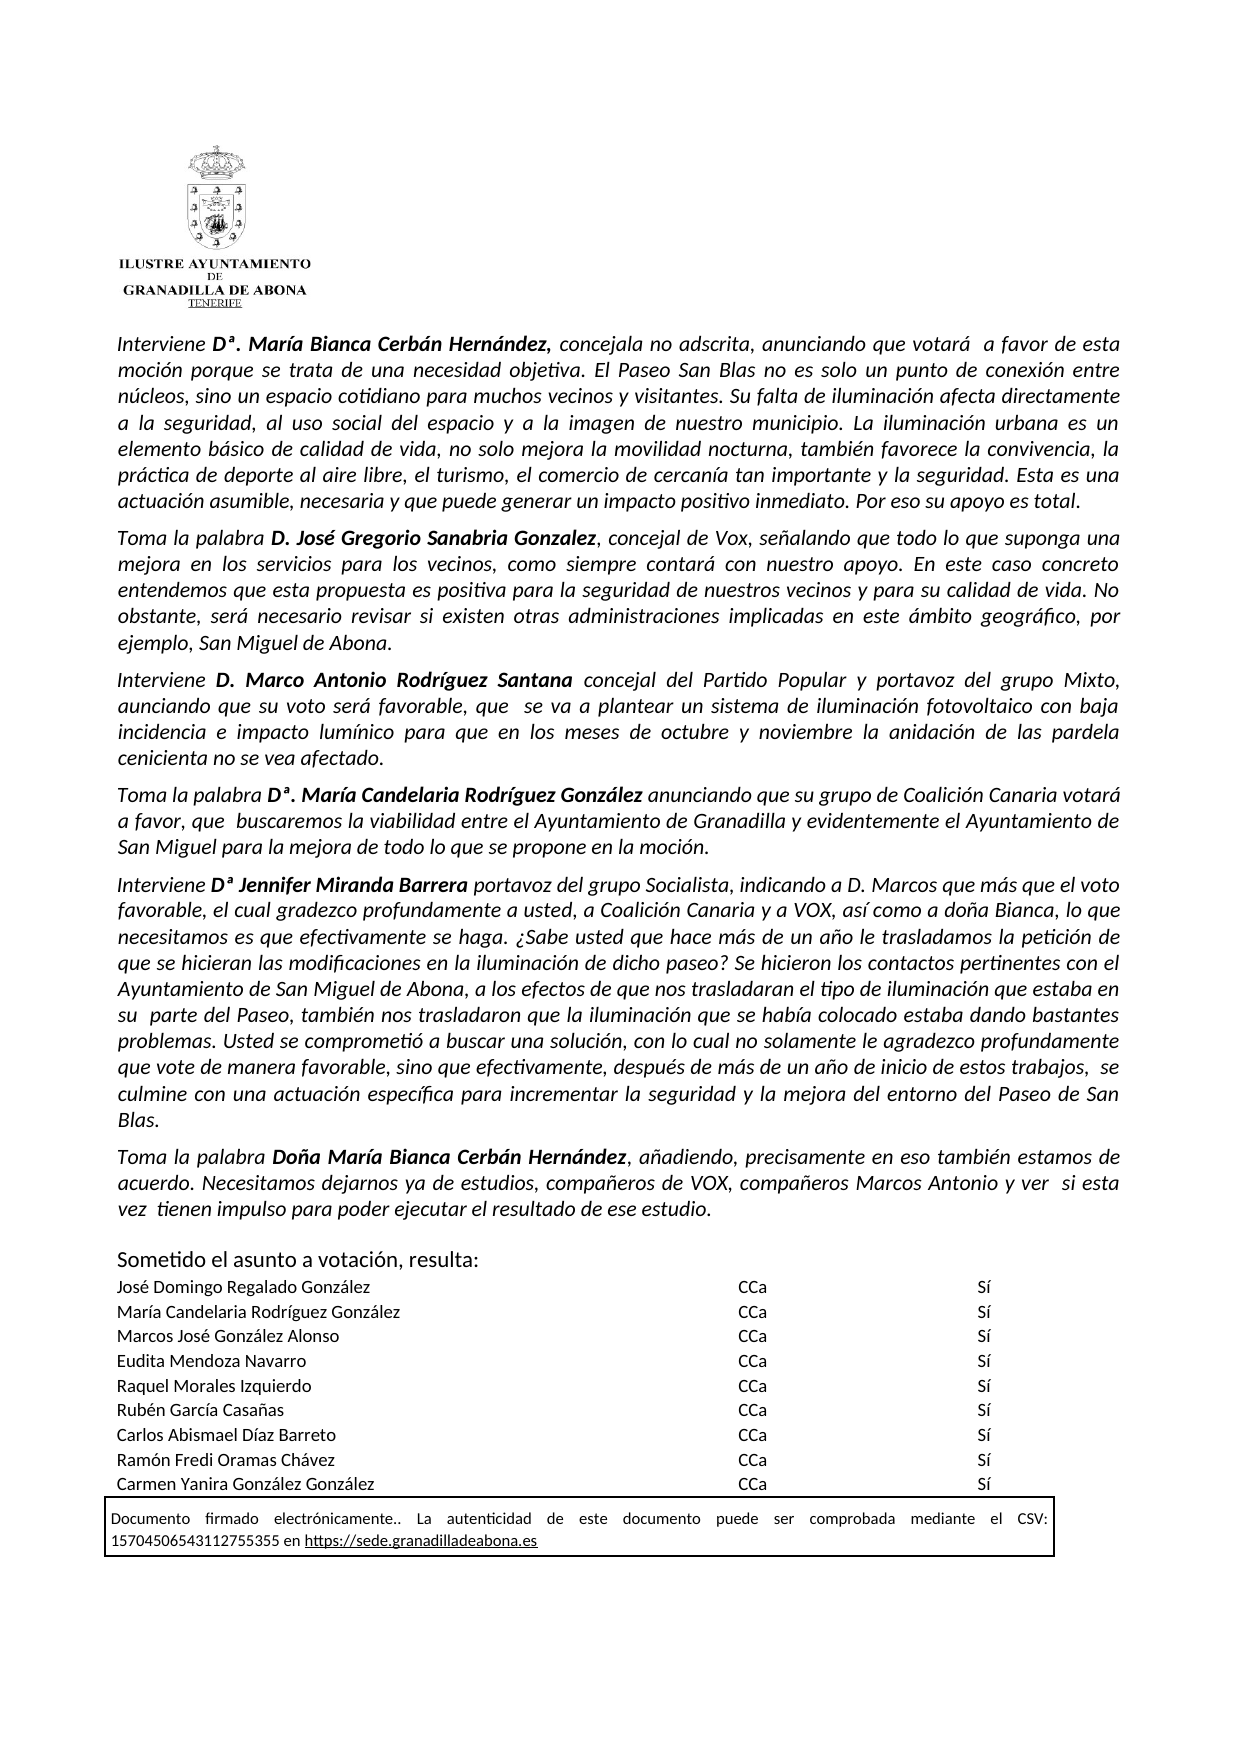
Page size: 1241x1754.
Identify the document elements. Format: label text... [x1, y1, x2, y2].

table_cell CCa [706, 1325, 977, 1349]
table_cell CCa [706, 1448, 977, 1473]
table_cell Sí [978, 1300, 995, 1324]
table_header Sí [978, 1275, 995, 1300]
table_cell Raquel Morales Izquierdo [117, 1374, 706, 1398]
table_cell Sí [978, 1325, 995, 1349]
table_cell Sí [978, 1448, 995, 1473]
table_cell CCa [706, 1423, 977, 1448]
text Interviene Dª Jennifer Miranda Barrera portavoz del grupo Socialista, indicando a D. Marcos que más que el voto favorable, el cual gradezco profundamente a usted, a Coalición Canaria y a VOX, así como a doña Bianca, lo que necesitamos es que efectivamente se haga. ¿Sabe usted que hace más de un año le trasladamos la petición de que se hicieran las modificaciones en la iluminación de dicho paseo? Se hicieron los contactos pertinentes con el Ayuntamiento de San Miguel de Abona, a los efectos de que nos trasladaran el tipo de iluminación que estaba en su parte del Paseo, también nos trasladaron que la iluminación que se había colocado estaba dando bastantes problemas. Usted se comprometió a buscar una solución, con lo cual no solamente le agradezco profundamente que vote de manera favorable, sino que efectivamente, después de más de un año de inicio de estos trabajos, se culmine con una actuación específica para incrementar la seguridad y la mejora del entorno del Paseo de San Blas. [117, 871, 1124, 1132]
text Interviene D. Marco Antonio Rodríguez Santana concejal del Partido Popular y portavoz del grupo Mixto, aunciando que su voto será favorable, que se va a plantear un sistema de iluminación fotovoltaico con baja incidencia e impacto lumínico para que en los meses de octubre y noviembre la anidación de las pardela cenicienta no se vea afectado. [117, 666, 1124, 771]
table_cell CCa [706, 1473, 977, 1496]
table_cell Carmen Yanira González González [117, 1473, 706, 1496]
table_cell CCa [706, 1300, 977, 1324]
table_cell Carlos Abismael Díaz Barreto [117, 1423, 706, 1448]
table_cell María Candelaria Rodríguez González [117, 1300, 706, 1324]
table_header José Domingo Regalado González [117, 1275, 706, 1300]
table_cell Sí [978, 1374, 995, 1398]
table_cell Sí [978, 1399, 995, 1423]
table_cell Eudita Mendoza Navarro [117, 1349, 706, 1374]
table_cell Sí [978, 1423, 995, 1448]
text Interviene Dª. María Bianca Cerbán Hernández, concejala no adscrita, anunciando que votará a favor de esta moción porque se trata de una necesidad objetiva. El Paseo San Blas no es solo un punto de conexión entre núcleos, sino un espacio cotidiano para muchos vecinos y visitantes. Su falta de iluminación afecta directamente a la seguridad, al uso social del espacio y a la imagen de nuestro municipio. La iluminación urbana es un elemento básico de calidad de vida, no solo mejora la movilidad nocturna, también favorece la convivencia, la práctica de deporte al aire libre, el turismo, el comercio de cercanía tan importante y la seguridad. Esta es una actuación asumible, necesaria y que puede generar un impacto positivo inmediato. Por eso su apoyo es total. [117, 331, 1124, 514]
table_cell Marcos José González Alonso [117, 1325, 706, 1349]
table_header CCa [706, 1275, 977, 1300]
table_cell Rubén García Casañas [117, 1399, 706, 1423]
table_cell Sí [978, 1349, 995, 1374]
table_cell Sí [978, 1473, 995, 1496]
table_cell Ramón Fredi Oramas Chávez [117, 1448, 706, 1473]
table_cell CCa [706, 1374, 977, 1398]
table_cell CCa [706, 1349, 977, 1374]
text Sometido el asunto a votación, resulta: [117, 1246, 1124, 1272]
text Toma la palabra Dª. María Candelaria Rodríguez González anunciando que su grupo de Coalición Canaria votará a favor, que buscaremos la viabilidad entre el Ayuntamiento de Granadilla y evidentemente el Ayuntamiento de San Miguel para la mejora de todo lo que se propone en la moción. [117, 782, 1124, 860]
table_cell CCa [706, 1399, 977, 1423]
text Toma la palabra D. José Gregorio Sanabria Gonzalez, concejal de Vox, señalando que todo lo que suponga una mejora en los servicios para los vecinos, como siempre contará con nuestro apoyo. En este caso concreto entendemos que esta propuesta es positiva para la seguridad de nuestros vecinos y para su calidad de vida. No obstante, será necesario revisar si existen otras administraciones implicadas en este ámbito geográfico, por ejemplo, San Miguel de Abona. [117, 525, 1124, 656]
text Toma la palabra Doña María Bianca Cerbán Hernández, añadiendo, precisamente en eso también estamos de acuerdo. Necesitamos dejarnos ya de estudios, compañeros de VOX, compañeros Marcos Antonio y ver si esta vez tienen impulso para poder ejecutar el resultado de ese estudio. [117, 1143, 1124, 1222]
